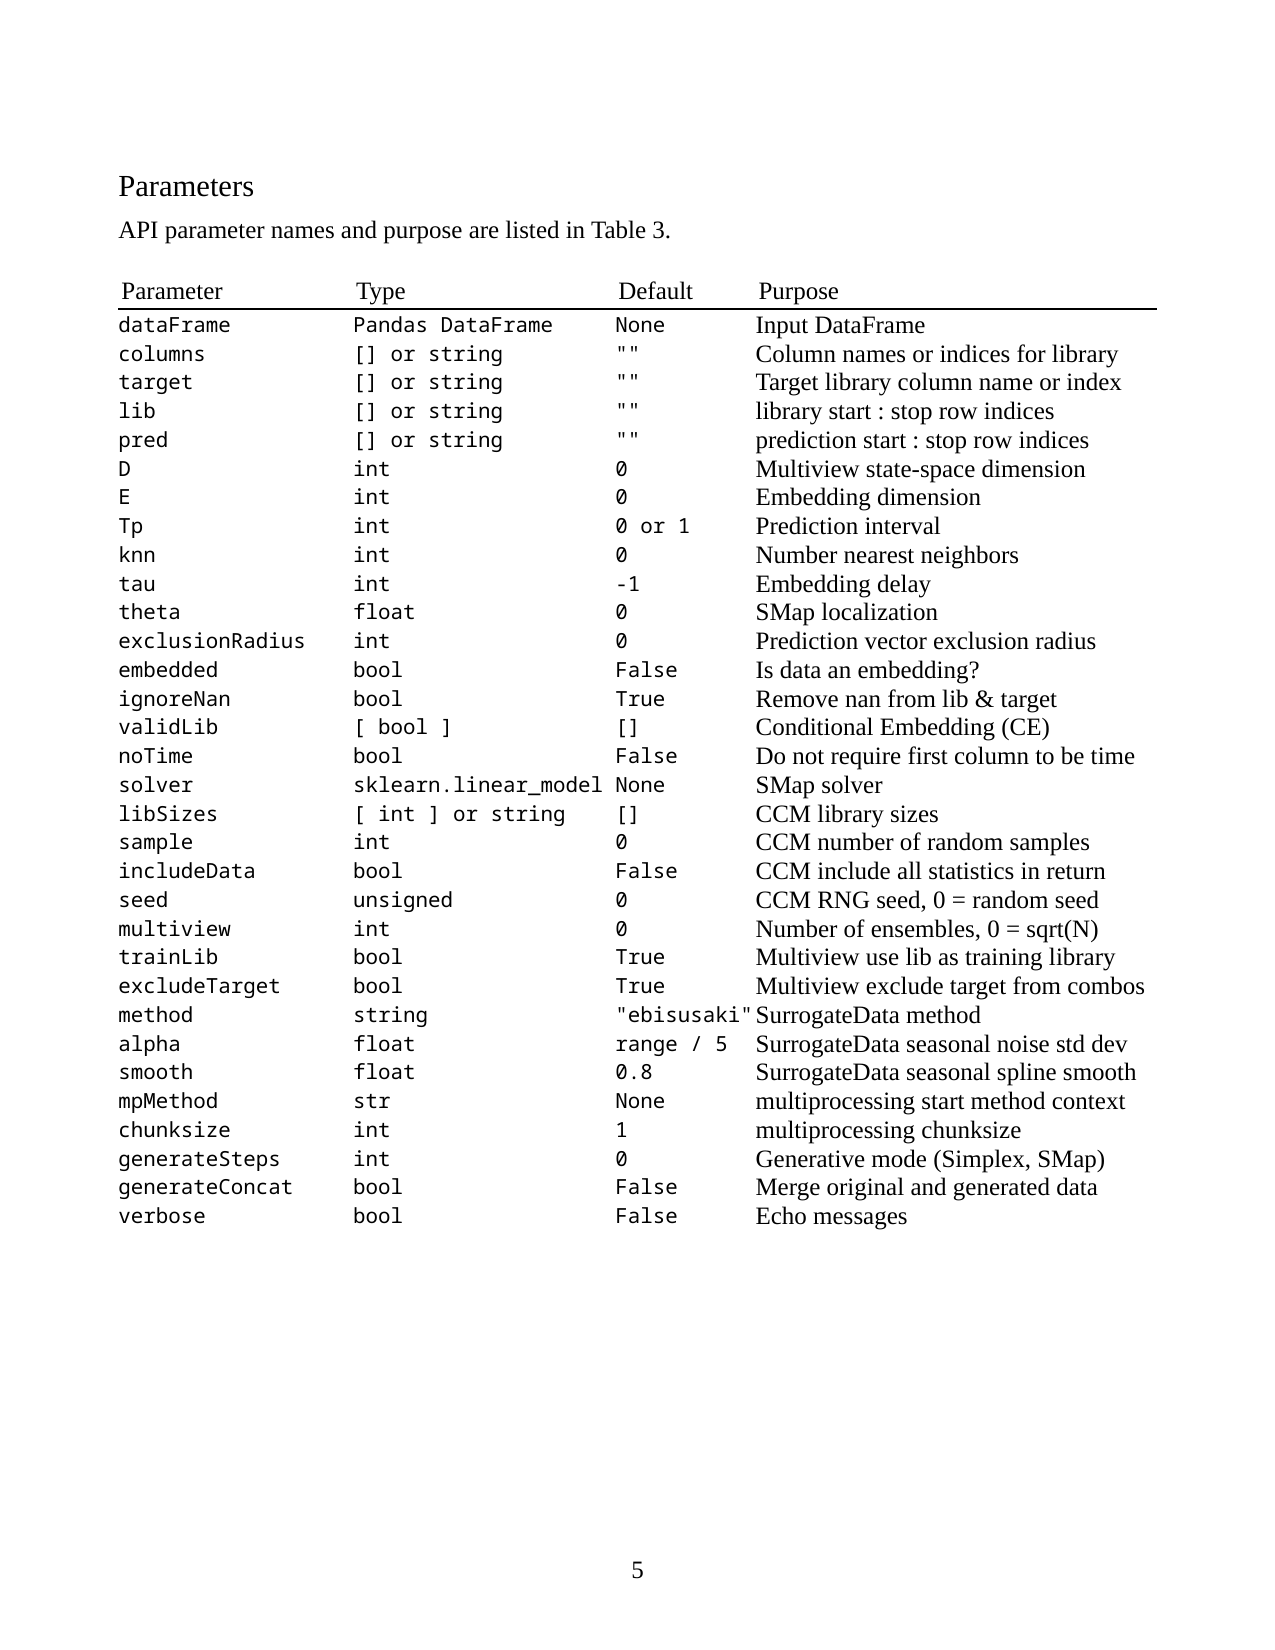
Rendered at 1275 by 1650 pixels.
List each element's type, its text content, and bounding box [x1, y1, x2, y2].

table_cell float [353, 1058, 615, 1086]
table_cell theta [118, 598, 353, 626]
table_cell int [353, 1144, 615, 1172]
table_cell bool [353, 856, 615, 885]
table_cell Multiview exclude target from combos [755, 971, 1157, 1000]
table_cell range / 5 [615, 1029, 755, 1057]
table_cell Target library column name or index [755, 368, 1157, 396]
table_cell unsigned [353, 885, 615, 914]
table_cell trainLib [118, 943, 353, 971]
table_cell CCM library sizes [755, 799, 1157, 827]
table_cell SurrogateData method [755, 1000, 1157, 1029]
table_cell bool [353, 971, 615, 1000]
table_cell "" [615, 339, 755, 367]
table_cell None [615, 1086, 755, 1115]
table_cell "" [615, 425, 755, 454]
table_cell Echo messages [755, 1201, 1157, 1230]
table_cell multiprocessing chunksize [755, 1115, 1157, 1144]
table_cell 0 [615, 483, 755, 511]
table_cell False [615, 1173, 755, 1201]
table_cell 0.8 [615, 1058, 755, 1086]
table_cell alpha [118, 1029, 353, 1057]
table_cell smooth [118, 1058, 353, 1086]
table_cell 0 [615, 885, 755, 914]
table_cell False [615, 741, 755, 770]
table_cell generateConcat [118, 1173, 353, 1201]
table_cell int [353, 1115, 615, 1144]
table_cell 0 or 1 [615, 511, 755, 540]
table_cell CCM include all statistics in return [755, 856, 1157, 885]
table_cell multiprocessing start method context [755, 1086, 1157, 1115]
table_cell verbose [118, 1201, 353, 1230]
table_cell chunksize [118, 1115, 353, 1144]
table_cell [] [615, 713, 755, 741]
table_cell int [353, 483, 615, 511]
table_cell 0 [615, 914, 755, 942]
table_cell [] or string [353, 368, 615, 396]
table_cell solver [118, 770, 353, 799]
table_cell bool [353, 1201, 615, 1230]
table_cell target [118, 368, 353, 396]
table_cell Is data an embedding? [755, 655, 1157, 684]
table_cell columns [118, 339, 353, 367]
table_cell seed [118, 885, 353, 914]
table_cell SMap solver [755, 770, 1157, 799]
table_cell embedded [118, 655, 353, 684]
table_cell "ebisusaki" [615, 1000, 755, 1029]
table_cell generateSteps [118, 1144, 353, 1172]
table_cell "" [615, 368, 755, 396]
table_cell multiview [118, 914, 353, 942]
table_cell int [353, 828, 615, 856]
table_cell 0 [615, 598, 755, 626]
table_cell libSizes [118, 799, 353, 827]
subtitle Parameters [118, 168, 1157, 203]
table_cell tau [118, 569, 353, 597]
table_header Default [615, 273, 755, 308]
table_cell Column names or indices for library [755, 339, 1157, 367]
table_cell bool [353, 741, 615, 770]
table_cell False [615, 655, 755, 684]
table_cell pred [118, 425, 353, 454]
table_header Type [353, 273, 615, 308]
table_cell int [353, 626, 615, 655]
table_cell Pandas DataFrame [353, 310, 615, 339]
table_cell bool [353, 943, 615, 971]
table_cell "" [615, 396, 755, 425]
table_cell False [615, 856, 755, 885]
table_cell library start : stop row indices [755, 396, 1157, 425]
table_cell includeData [118, 856, 353, 885]
table_cell True [615, 971, 755, 1000]
table_cell None [615, 310, 755, 339]
table_cell Number of ensembles, 0 = sqrt(N) [755, 914, 1157, 942]
table_cell Embedding delay [755, 569, 1157, 597]
table_cell 1 [615, 1115, 755, 1144]
table_cell SurrogateData seasonal noise std dev [755, 1029, 1157, 1057]
table_cell int [353, 569, 615, 597]
table_cell [] or string [353, 339, 615, 367]
table_cell dataFrame [118, 310, 353, 339]
table_cell int [353, 914, 615, 942]
table_cell Tp [118, 511, 353, 540]
table_cell int [353, 511, 615, 540]
table_cell 0 [615, 1144, 755, 1172]
table_cell float [353, 1029, 615, 1057]
table_cell Multiview state-space dimension [755, 454, 1157, 482]
table_cell mpMethod [118, 1086, 353, 1115]
table_cell True [615, 684, 755, 712]
table_cell excludeTarget [118, 971, 353, 1000]
table_cell ignoreNan [118, 684, 353, 712]
table_cell -1 [615, 569, 755, 597]
table_cell [] or string [353, 396, 615, 425]
table_cell exclusionRadius [118, 626, 353, 655]
table_cell bool [353, 655, 615, 684]
table_cell CCM RNG seed, 0 = random seed [755, 885, 1157, 914]
table_cell lib [118, 396, 353, 425]
table_cell [] or string [353, 425, 615, 454]
table_header Parameter [118, 273, 353, 308]
table_cell Multiview use lib as training library [755, 943, 1157, 971]
table_cell [] [615, 799, 755, 827]
table_cell 0 [615, 828, 755, 856]
table_cell SurrogateData seasonal spline smooth [755, 1058, 1157, 1086]
table_cell Prediction vector exclusion radius [755, 626, 1157, 655]
table_cell False [615, 1201, 755, 1230]
table_cell SMap localization [755, 598, 1157, 626]
table_cell [ int ] or string [353, 799, 615, 827]
table_cell Input DataFrame [755, 310, 1157, 339]
table_cell Prediction interval [755, 511, 1157, 540]
table_cell float [353, 598, 615, 626]
table_cell int [353, 454, 615, 482]
table_cell 0 [615, 540, 755, 569]
table_cell Embedding dimension [755, 483, 1157, 511]
table_cell None [615, 770, 755, 799]
table_cell 0 [615, 626, 755, 655]
table_cell bool [353, 684, 615, 712]
table_cell string [353, 1000, 615, 1029]
table_cell D [118, 454, 353, 482]
text API parameter names and purpose are listed in Table 3. [118, 216, 1157, 244]
table_cell sklearn.linear_model [353, 770, 615, 799]
table_cell Generative mode (Simplex, SMap) [755, 1144, 1157, 1172]
table_cell CCM number of random samples [755, 828, 1157, 856]
table_cell True [615, 943, 755, 971]
table_cell Remove nan from lib & target [755, 684, 1157, 712]
table_cell knn [118, 540, 353, 569]
table_cell bool [353, 1173, 615, 1201]
table_cell 0 [615, 454, 755, 482]
table_cell prediction start : stop row indices [755, 425, 1157, 454]
table_cell int [353, 540, 615, 569]
table_cell validLib [118, 713, 353, 741]
table_cell str [353, 1086, 615, 1115]
table_cell Conditional Embedding (CE) [755, 713, 1157, 741]
table_cell Do not require first column to be time [755, 741, 1157, 770]
table_cell [ bool ] [353, 713, 615, 741]
table_header Purpose [755, 273, 1157, 308]
table_cell Merge original and generated data [755, 1173, 1157, 1201]
table_cell method [118, 1000, 353, 1029]
table_cell noTime [118, 741, 353, 770]
table_cell sample [118, 828, 353, 856]
table_cell E [118, 483, 353, 511]
table_cell Number nearest neighbors [755, 540, 1157, 569]
